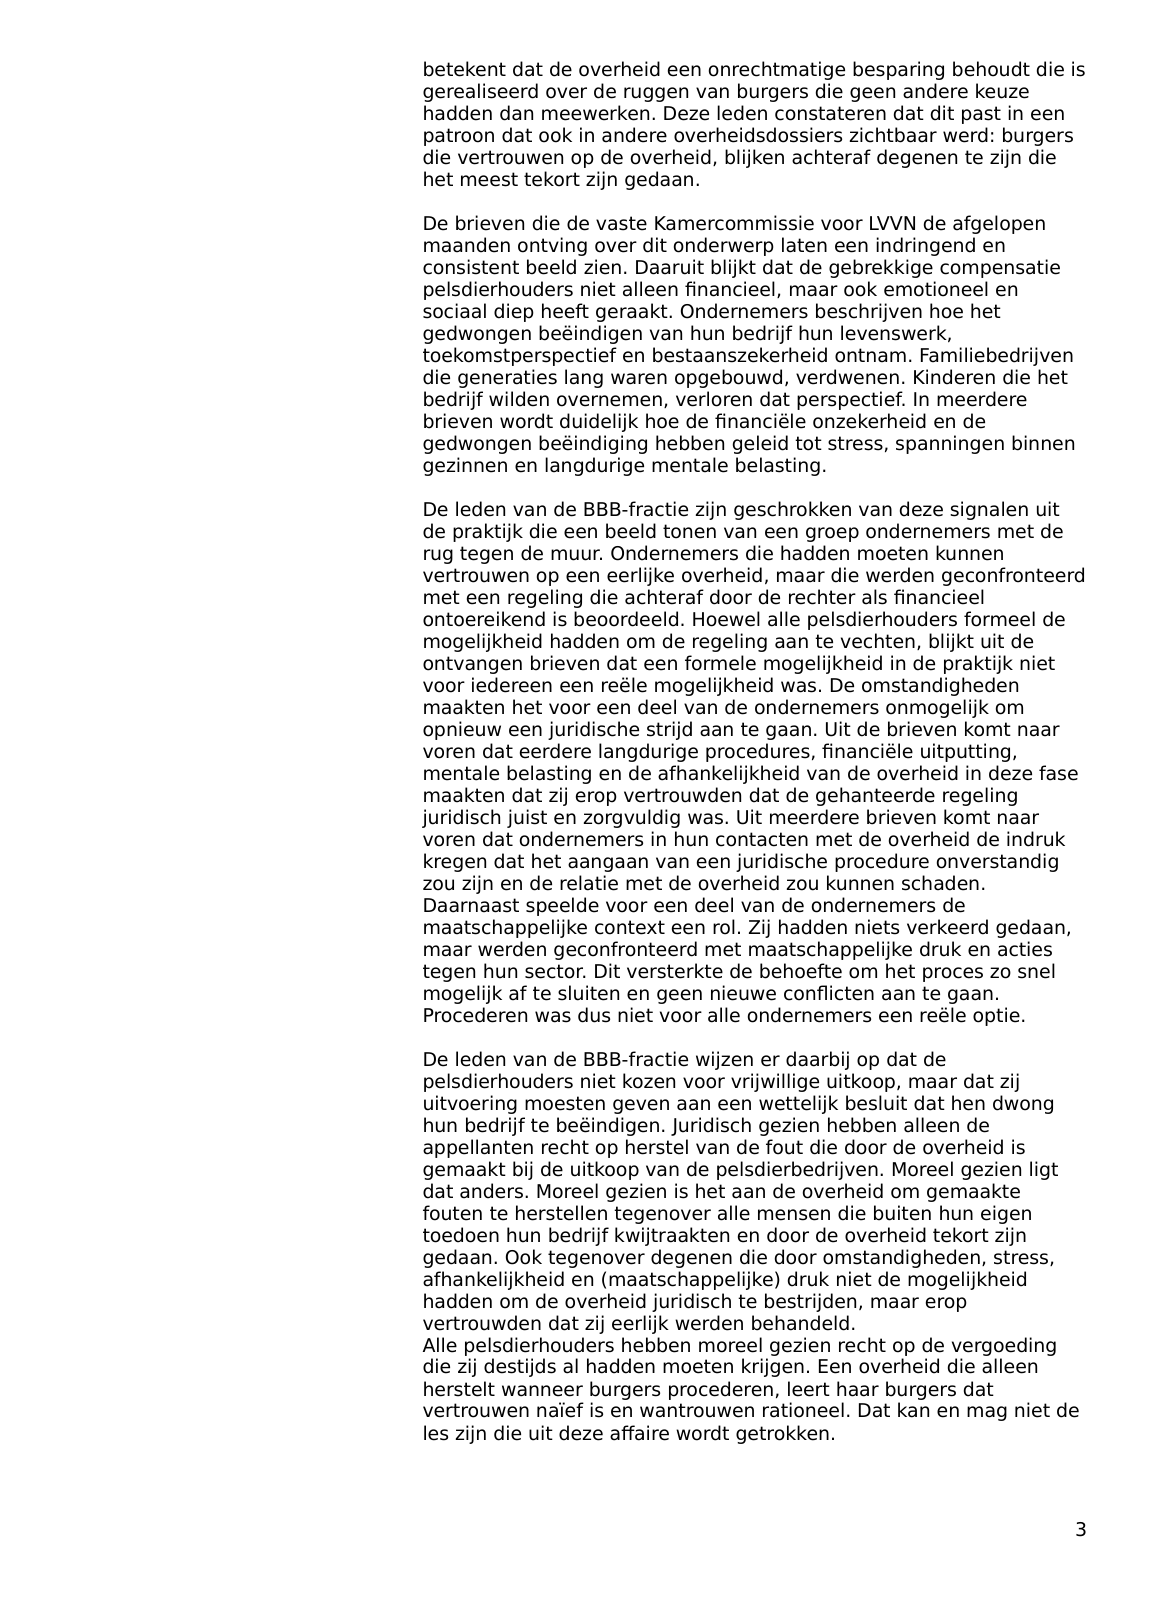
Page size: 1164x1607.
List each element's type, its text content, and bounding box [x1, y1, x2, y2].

text De leden van de BBB-fractie wijzen er daarbij op dat de pelsdierhouders niet kozen voor vrijwillige uitkoop, maar dat zij uitvoering moesten geven aan een wettelijk besluit dat hen dwong hun bedrijf te beëindigen. Juridisch gezien hebben alleen de appellanten recht op herstel van de fout die door de overheid is gemaakt bij de uitkoop van de pelsdierbedrijven. Moreel gezien ligt dat anders. Moreel gezien is het aan de overheid om gemaakte fouten te herstellen tegenover alle mensen die buiten hun eigen toedoen hun bedrijf kwijtraakten en door de overheid tekort zijn gedaan. Ook tegenover degenen die door omstandigheden, stress, afhankelijkheid en (maatschappelijke) druk niet de mogelijkheid hadden om de overheid juridisch te bestrijden, maar erop vertrouwden dat zij eerlijk werden behandeld. [422, 1049, 1087, 1334]
text Alle pelsdierhouders hebben moreel gezien recht op de vergoeding die zij destijds al hadden moeten krijgen. Een overheid die alleen herstelt wanneer burgers procederen, leert haar burgers dat vertrouwen naïef is en wantrouwen rationeel. Dat kan en mag niet de les zijn die uit deze affaire wordt getrokken. [422, 1334, 1087, 1444]
text De brieven die de vaste Kamercommissie voor LVVN de afgelopen maanden ontving over dit onderwerp laten een indringend en consistent beeld zien. Daaruit blijkt dat de gebrekkige compensatie pelsdierhouders niet alleen financieel, maar ook emotioneel en sociaal diep heeft geraakt. Ondernemers beschrijven hoe het gedwongen beëindigen van hun bedrijf hun levenswerk, toekomstperspectief en bestaanszekerheid ontnam. Familiebedrijven die generaties lang waren opgebouwd, verdwenen. Kinderen die het bedrijf wilden overnemen, verloren dat perspectief. In meerdere brieven wordt duidelijk hoe de financiële onzekerheid en de gedwongen beëindiging hebben geleid tot stress, spanningen binnen gezinnen en langdurige mentale belasting. [422, 213, 1087, 477]
text De leden van de BBB-fractie zijn geschrokken van deze signalen uit de praktijk die een beeld tonen van een groep ondernemers met de rug tegen de muur. Ondernemers die hadden moeten kunnen vertrouwen op een eerlijke overheid, maar die werden geconfronteerd met een regeling die achteraf door de rechter als financieel ontoereikend is beoordeeld. Hoewel alle pelsdierhouders formeel de mogelijkheid hadden om de regeling aan te vechten, blijkt uit de ontvangen brieven dat een formele mogelijkheid in de praktijk niet voor iedereen een reële mogelijkheid was. De omstandigheden maakten het voor een deel van de ondernemers onmogelijk om opnieuw een juridische strijd aan te gaan. Uit de brieven komt naar voren dat eerdere langdurige procedures, financiële uitputting, mentale belasting en de afhankelijkheid van de overheid in deze fase maakten dat zij erop vertrouwden dat de gehanteerde regeling juridisch juist en zorgvuldig was. Uit meerdere brieven komt naar voren dat ondernemers in hun contacten met de overheid de indruk kregen dat het aangaan van een juridische procedure onverstandig zou zijn en de relatie met de overheid zou kunnen schaden. Daarnaast speelde voor een deel van de ondernemers de maatschappelijke context een rol. Zij hadden niets verkeerd gedaan, maar werden geconfronteerd met maatschappelijke druk en acties tegen hun sector. Dit versterkte de behoefte om het proces zo snel mogelijk af te sluiten en geen nieuwe conflicten aan te gaan. Procederen was dus niet voor alle ondernemers een reële optie. [422, 499, 1087, 1027]
text betekent dat de overheid een onrechtmatige besparing behoudt die is gerealiseerd over de ruggen van burgers die geen andere keuze hadden dan meewerken. Deze leden constateren dat dit past in een patroon dat ook in andere overheidsdossiers zichtbaar werd: burgers die vertrouwen op de overheid, blijken achteraf degenen te zijn die het meest tekort zijn gedaan. [422, 59, 1087, 191]
